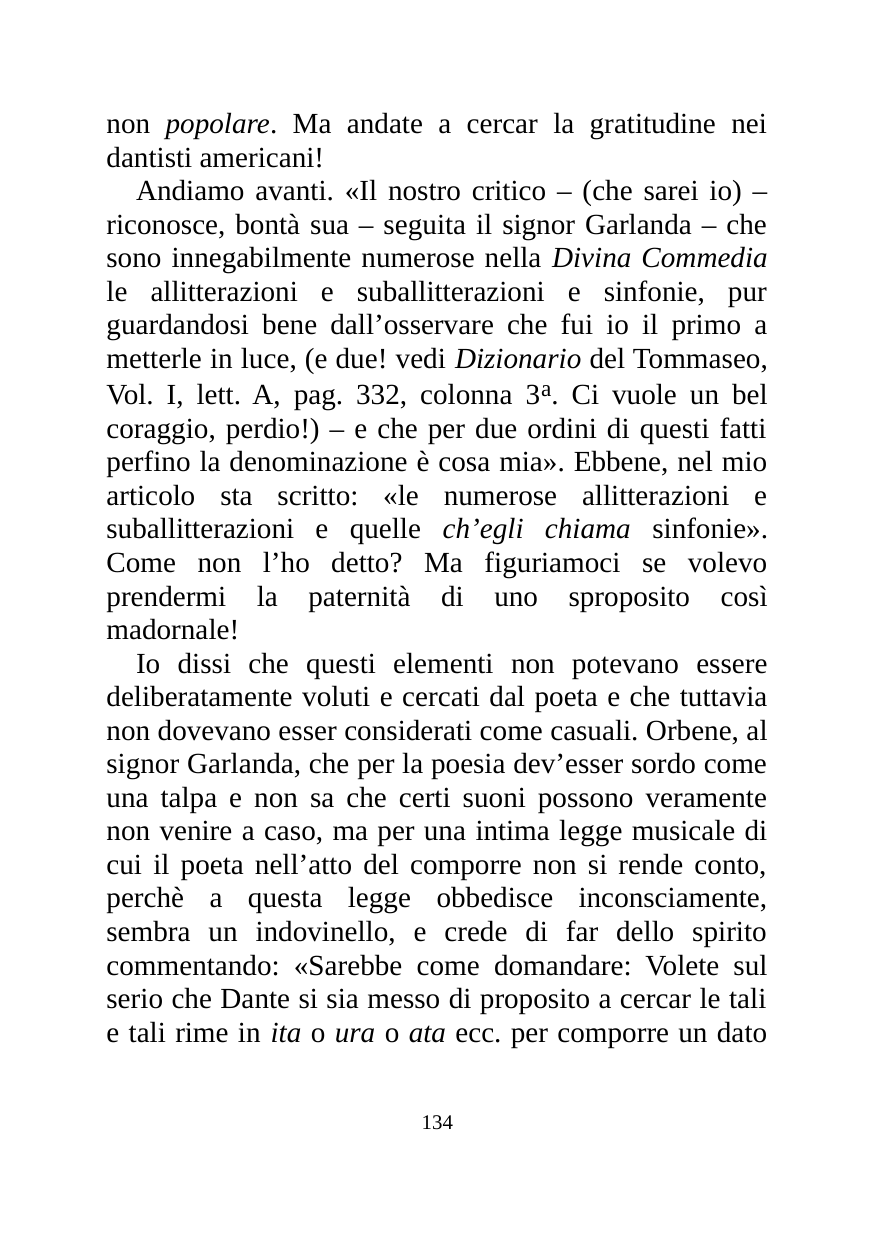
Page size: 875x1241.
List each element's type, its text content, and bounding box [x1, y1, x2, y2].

text Andiamo avanti. «Il nostro critico – (che sarei io) – riconosce, bontà sua – seguita il signor Garlanda – che sono innegabilmente numerose nella Divina Commedia le allitterazioni e suballitterazioni e sinfonie, pur guardandosi bene dall’osservare che fui io il primo a metterle in luce, (e due! vedi Dizionario del Tommaseo, Vol. I, lett. A, pag. 332, colonna 3a. Ci vuole un bel coraggio, perdio!) – e che per due ordini di questi fatti perfino la denominazione è cosa mia». Ebbene, nel mio articolo sta scritto: «le numerose allitterazioni e suballitterazioni e quelle ch’egli chiama sinfonie». Come non l’ho detto? Ma figuriamoci se volevo prendermi la paternità di uno sproposito così madornale! [106, 173, 768, 646]
text Io dissi che questi elementi non potevano essere deliberatamente voluti e cercati dal poeta e che tuttavia non dovevano esser considerati come casuali. Orbene, al signor Garlanda, che per la poesia dev’esser sordo come una talpa e non sa che certi suoni possono veramente non venire a caso, ma per una intima legge musicale di cui il poeta nell’atto del comporre non si rende conto, perchè a questa legge obbedisce inconsciamente, sembra un indovinello, e crede di far dello spirito commentando: «Sarebbe come domandare: Volete sul serio che Dante si sia messo di proposito a cercar le tali e tali rime in ita o ura o ata ecc. per comporre un dato [106, 646, 768, 1048]
text non popolare. Ma andate a cercar la gratitudine nei dantisti americani! [106, 106, 768, 173]
